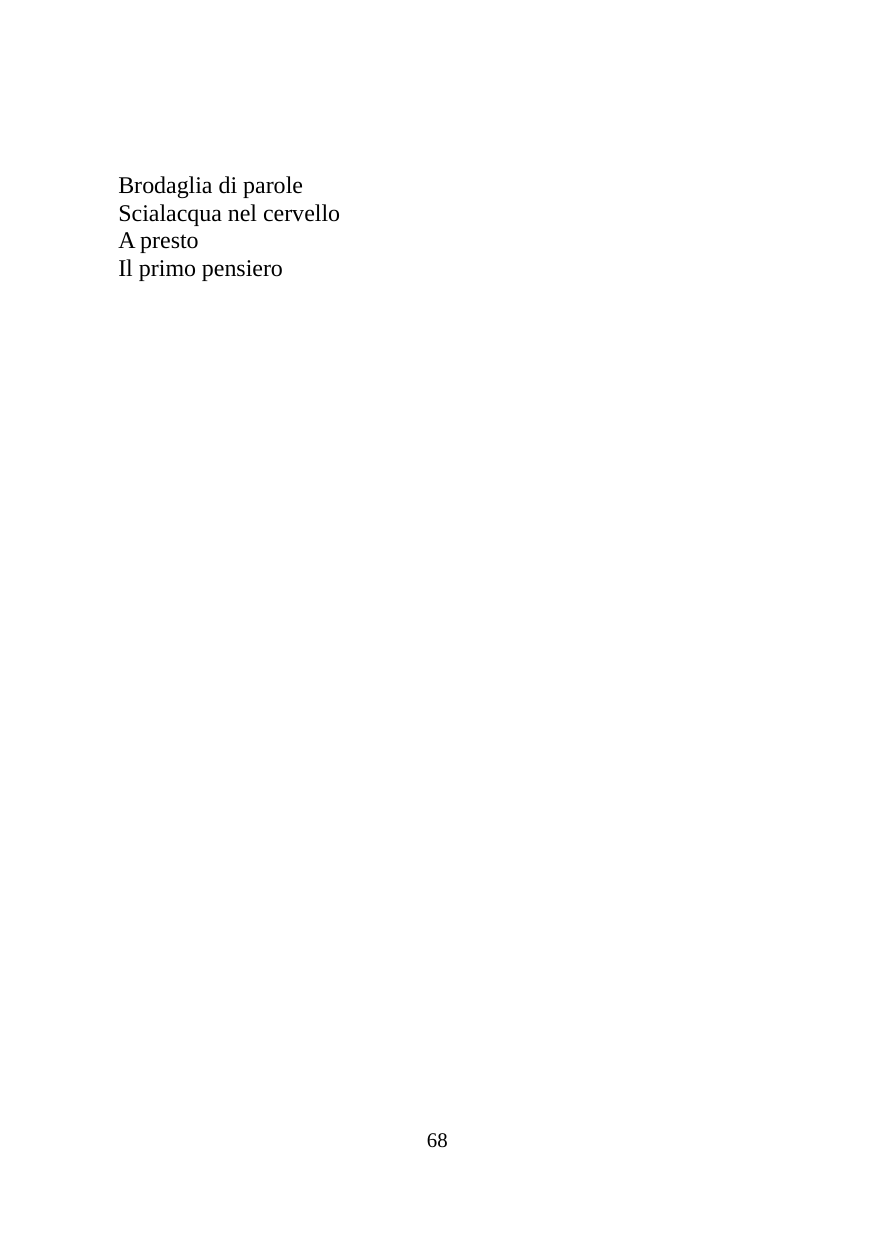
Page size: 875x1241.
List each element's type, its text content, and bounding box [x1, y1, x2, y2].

text Brodaglia di parole [88, 171, 786, 199]
text Scialacqua nel cervello [88, 199, 786, 227]
text A presto [88, 227, 786, 254]
text Il primo pensiero [88, 254, 786, 282]
